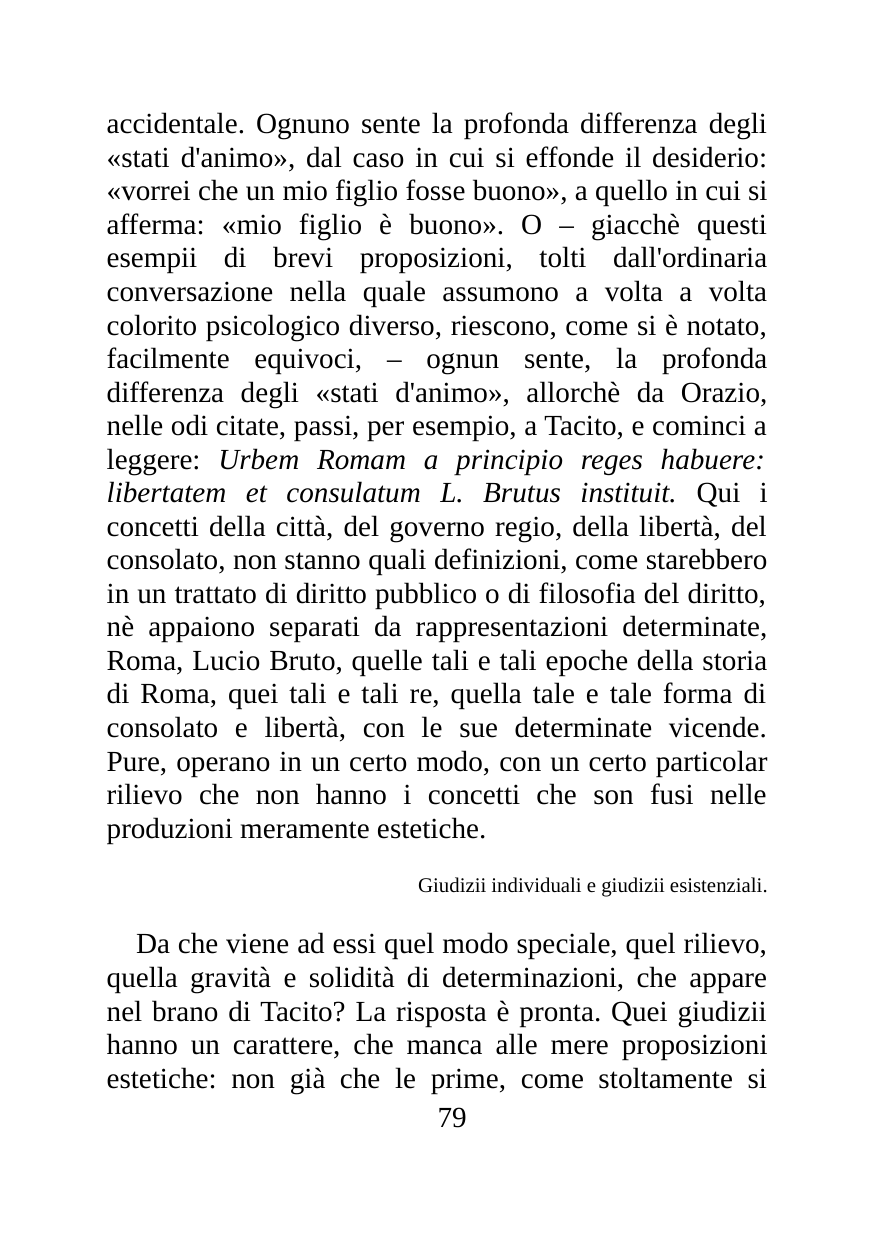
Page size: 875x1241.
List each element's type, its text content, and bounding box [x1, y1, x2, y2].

text Da che viene ad essi quel modo speciale, quel rilievo, quella gravità e solidità di determinazioni, che appare nel brano di Tacito? La risposta è pronta. Quei giudizii hanno un carattere, che manca alle mere proposizioni estetiche: non già che le prime, come stoltamente si [106, 927, 768, 1094]
text Giudizii individuali e giudizii esistenziali. [106, 873, 768, 897]
text accidentale. Ognuno sente la profonda differenza degli «stati d'animo», dal caso in cui si effonde il desiderio: «vorrei che un mio figlio fosse buono», a quello in cui si afferma: «mio figlio è buono». O ‒ giacchè questi esempii di brevi proposizioni, tolti dall'ordinaria conversazione nella quale assumono a volta a volta colorito psicologico diverso, riescono, come si è notato, facilmente equivoci, ‒ ognun sente, la profonda differenza degli «stati d'animo», allorchè da Orazio, nelle odi citate, passi, per esempio, a Tacito, e cominci a leggere: Urbem Romam a principio reges habuere: libertatem et consulatum L. Brutus instituit. Qui i concetti della città, del governo regio, della libertà, del consolato, non stanno quali definizioni, come starebbero in un trattato di diritto pubblico o di filosofia del diritto, nè appaiono separati da rappresentazioni determinate, Roma, Lucio Bruto, quelle tali e tali epoche della storia di Roma, quei tali e tali re, quella tale e tale forma di consolato e libertà, con le sue determinate vicende. Pure, operano in un certo modo, con un certo particolar rilievo che non hanno i concetti che son fusi nelle produzioni meramente estetiche. [106, 106, 768, 844]
